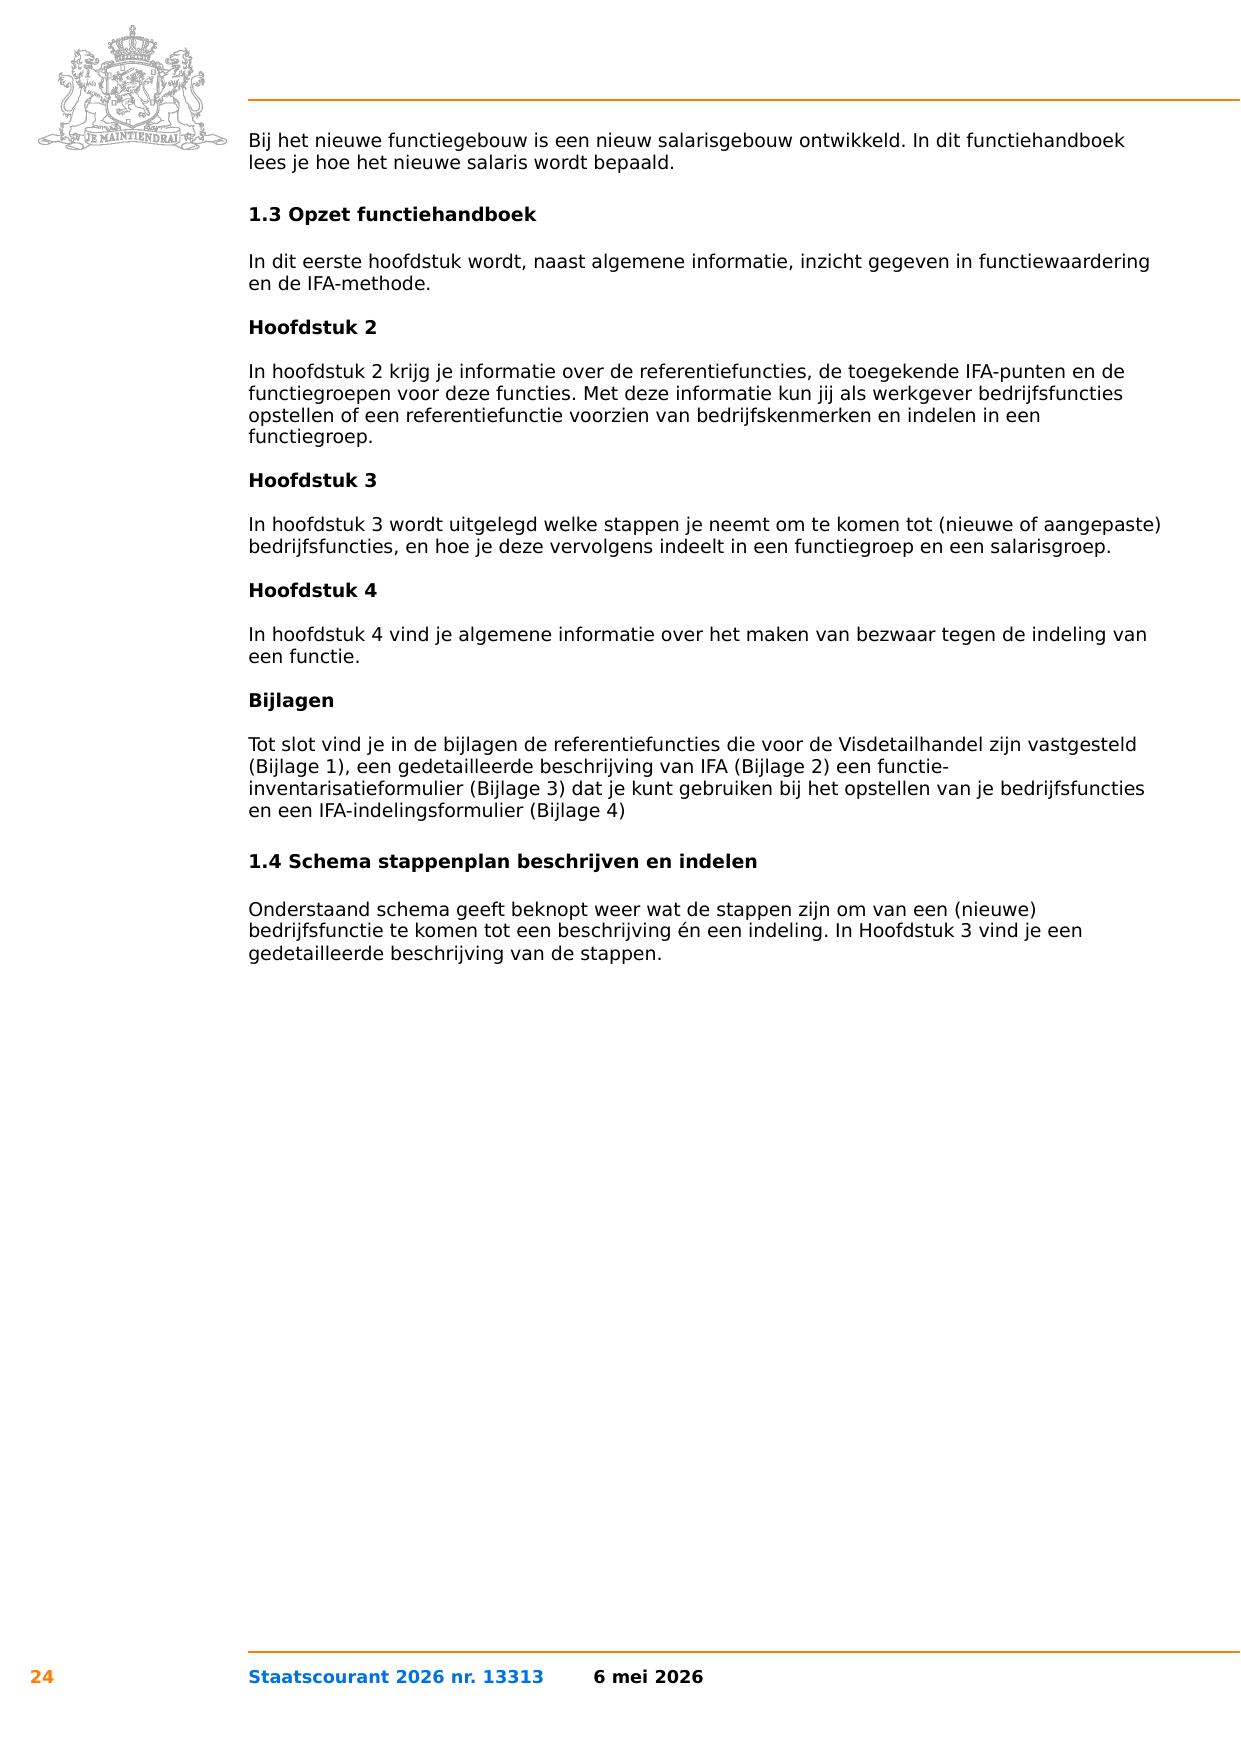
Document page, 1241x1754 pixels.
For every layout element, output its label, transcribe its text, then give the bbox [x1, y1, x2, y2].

picture [38, 25, 227, 150]
text In dit eerste hoofdstuk wordt, naast algemene informatie, inzicht gegeven in functiewaardering en de IFA-methode. [248, 251, 1163, 295]
subtitle Hoofdstuk 4 [248, 580, 1163, 602]
text Onderstaand schema geeft beknopt weer wat de stappen zijn om van een (nieuwe) bedrijfsfunctie te komen tot een beschrijving én een indeling. In Hoofdstuk 3 vind je een gedetailleerde beschrijving van de stappen. [248, 898, 1163, 964]
text Tot slot vind je in de bijlagen de referentiefuncties die voor de Visdetailhandel zijn vastgesteld (Bijlage 1), een gedetailleerde beschrijving van IFA (Bijlage 2) een functie-inventarisatieformulier (Bijlage 3) dat je kunt gebruiken bij het opstellen van je bedrijfsfuncties en een IFA-indelingsformulier (Bijlage 4) [248, 733, 1163, 821]
subtitle 1.3 Opzet functiehandboek [248, 204, 1163, 226]
subtitle 1.4 Schema stappenplan beschrijven en indelen [248, 851, 1163, 873]
subtitle Bijlagen [248, 690, 1163, 712]
text In hoofdstuk 2 krijg je informatie over de referentiefuncties, de toegekende IFA-punten en de functiegroepen voor deze functies. Met deze informatie kun jij als werkgever bedrijfsfuncties opstellen of een referentiefunctie voorzien van bedrijfskenmerken en indelen in een functiegroep. [248, 361, 1163, 448]
text In hoofdstuk 3 wordt uitgelegd welke stappen je neemt om te komen tot (nieuwe of aangepaste) bedrijfsfuncties, en hoe je deze vervolgens indeelt in een functiegroep en een salarisgroep. [248, 514, 1163, 558]
subtitle Hoofdstuk 2 [248, 317, 1163, 339]
text Bij het nieuwe functiegebouw is een nieuw salarisgebouw ontwikkeld. In dit functiehandboek lees je hoe het nieuwe salaris wordt bepaald. [248, 130, 1163, 174]
text In hoofdstuk 4 vind je algemene informatie over het maken van bezwaar tegen de indeling van een functie. [248, 624, 1163, 668]
subtitle Hoofdstuk 3 [248, 470, 1163, 492]
